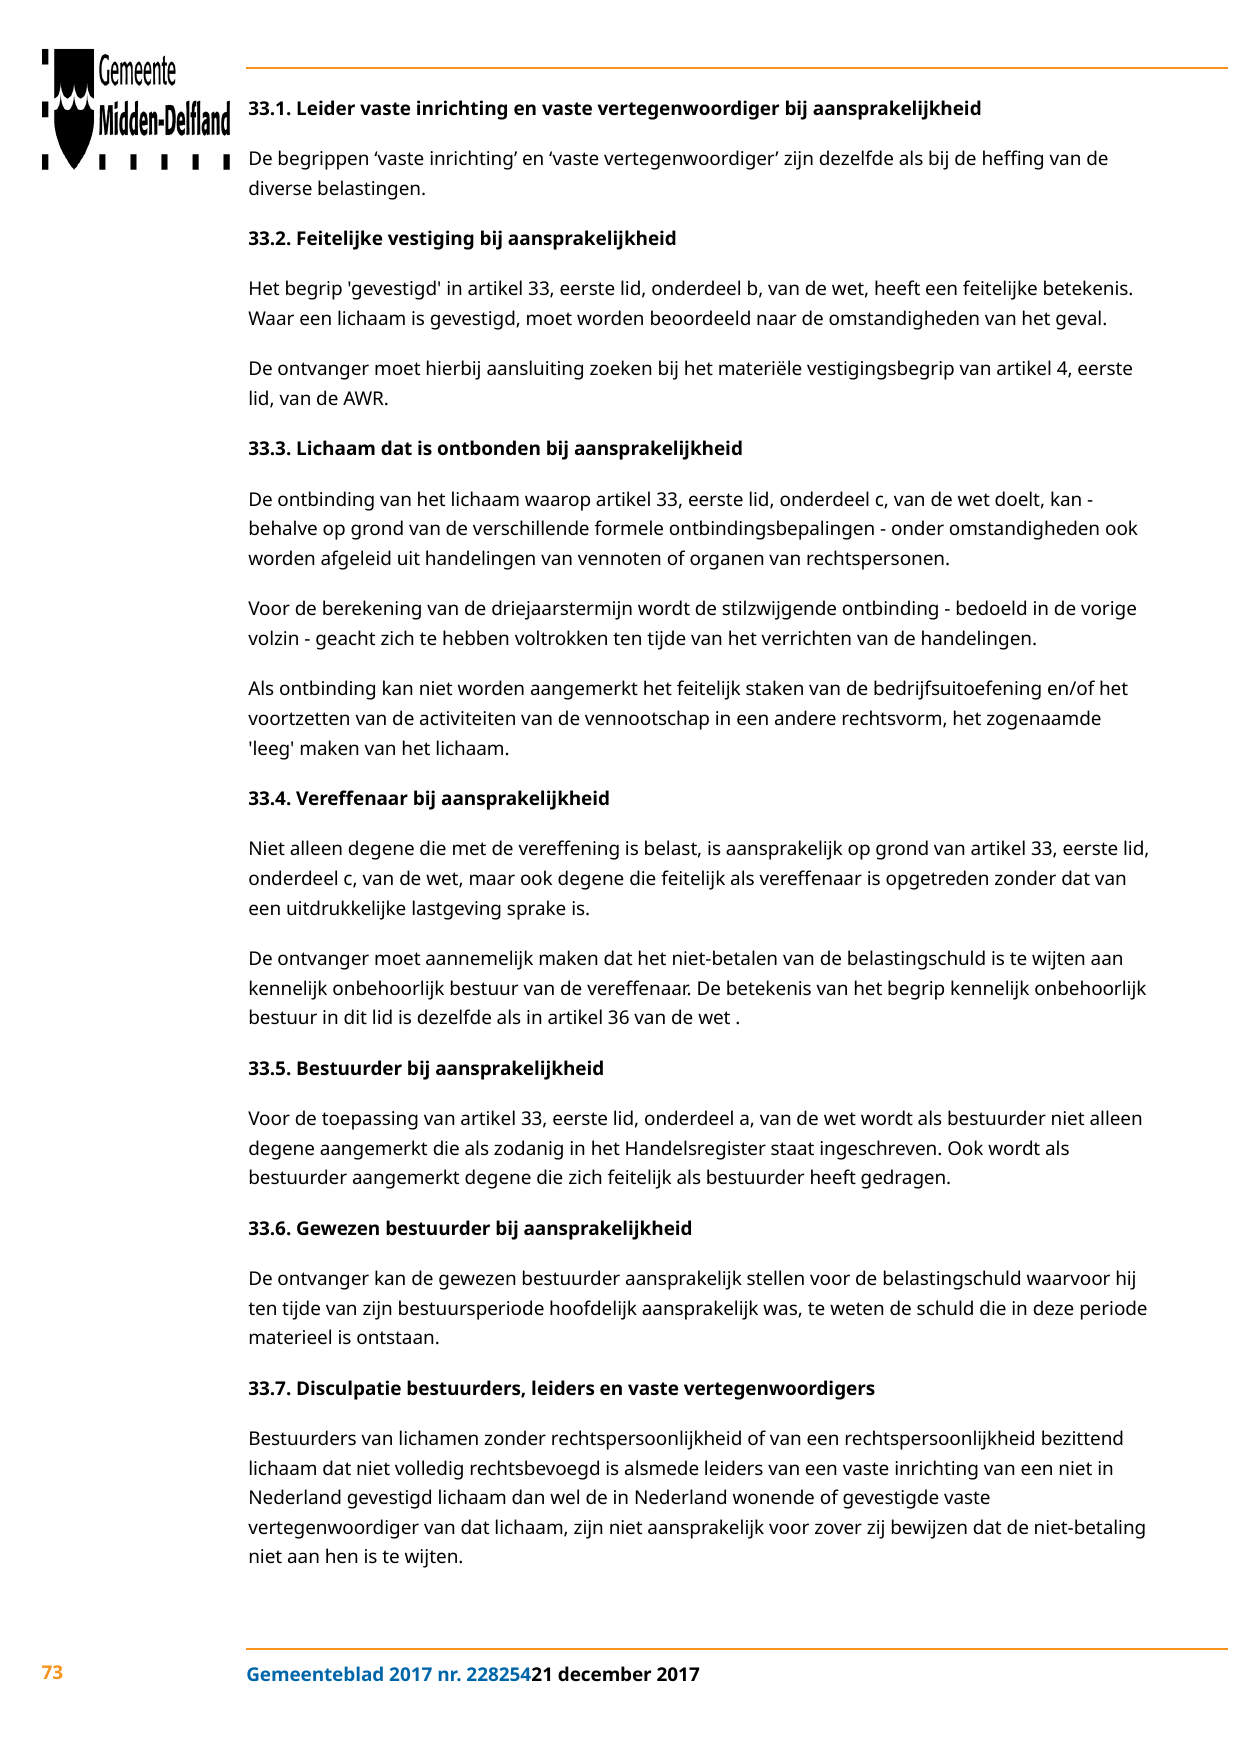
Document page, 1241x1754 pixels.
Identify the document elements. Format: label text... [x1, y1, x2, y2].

text Niet alleen degene die met de vereffening is belast, is aansprakelijk op grond van artikel 33, eerste lid, onderdeel c, van de wet, maar ook degene die feitelijk als vereffenaar is opgetreden zonder dat van een uitdrukkelijke lastgeving sprake is. [248, 836, 1152, 921]
text Het begrip 'gevestigd' in artikel 33, eerste lid, onderdeel b, van de wet, heeft een feitelijke betekenis. Waar een lichaam is gevestigd, moet worden beoordeeld naar de omstandigheden van het geval. [248, 276, 1152, 331]
text De ontvanger moet hierbij aansluiting zoeken bij het materiële vestigingsbegrip van artikel 4, eerste lid, van de AWR. [248, 356, 1152, 411]
text Als ontbinding kan niet worden aangemerkt het feitelijk staken van de bedrijfsuitoefening en/of het voortzetten van de activiteiten van de vennootschap in een andere rechtsvorm, het zogenaamde 'leeg' maken van het lichaam. [248, 676, 1152, 761]
text 33.6. Gewezen bestuurder bij aansprakelijkheid [248, 1215, 1152, 1241]
text Bestuurders van lichamen zonder rechtspersoonlijkheid of van een rechtspersoonlijkheid bezittend lichaam dat niet volledig rechtsbevoegd is alsmede leiders van een vaste inrichting van een niet in Nederland gevestigd lichaam dan wel de in Nederland wonende of gevestigde vaste vertegenwoordiger van dat lichaam, zijn niet aansprakelijk voor zover zij bewijzen dat de niet-betaling niet aan hen is te wijten. [248, 1425, 1152, 1569]
text Voor de toepassing van artikel 33, eerste lid, onderdeel a, van de wet wordt als bestuurder niet alleen degene aangemerkt die als zodanig in het Handelsregister staat ingeschreven. Ook wordt als bestuurder aangemerkt degene die zich feitelijk als bestuurder heeft gedragen. [248, 1105, 1152, 1190]
text De ontvanger kan de gewezen bestuurder aansprakelijk stellen voor de belastingschuld waarvoor hij ten tijde van zijn bestuursperiode hoofdelijk aansprakelijk was, te weten de schuld die in deze periode materieel is ontstaan. [248, 1265, 1152, 1350]
text De ontvanger moet aannemelijk maken dat het niet-betalen van de belastingschuld is te wijten aan kennelijk onbehoorlijk bestuur van de vereffenaar. De betekenis van het begrip kennelijk onbehoorlijk bestuur in dit lid is dezelfde als in artikel 36 van de wet . [248, 945, 1152, 1030]
text De ontbinding van het lichaam waarop artikel 33, eerste lid, onderdeel c, van de wet doelt, kan - behalve op grond van de verschillende formele ontbindingsbepalingen - onder omstandigheden ook worden afgeleid uit handelingen van vennoten of organen van rechtspersonen. [248, 486, 1152, 571]
text 33.5. Bestuurder bij aansprakelijkheid [248, 1055, 1152, 1081]
text 33.4. Vereffenaar bij aansprakelijkheid [248, 785, 1152, 811]
text De begrippen ‘vaste inrichting’ en ‘vaste vertegenwoordiger’ zijn dezelfde als bij de heffing van de diverse belastingen. [248, 145, 1152, 201]
text 33.3. Lichaam dat is ontbonden bij aansprakelijkheid [248, 436, 1152, 461]
picture [41, 47, 231, 172]
text 33.1. Leider vaste inrichting en vaste vertegenwoordiger bij aansprakelijkheid [248, 95, 1152, 121]
text 33.7. Disculpatie bestuurders, leiders en vaste vertegenwoordigers [248, 1375, 1152, 1401]
text 33.2. Feitelijke vestiging bij aansprakelijkheid [248, 225, 1152, 251]
text Voor de berekening van de driejaarstermijn wordt de stilzwijgende ontbinding - bedoeld in de vorige volzin - geacht zich te hebben voltrokken ten tijde van het verrichten van de handelingen. [248, 596, 1152, 651]
